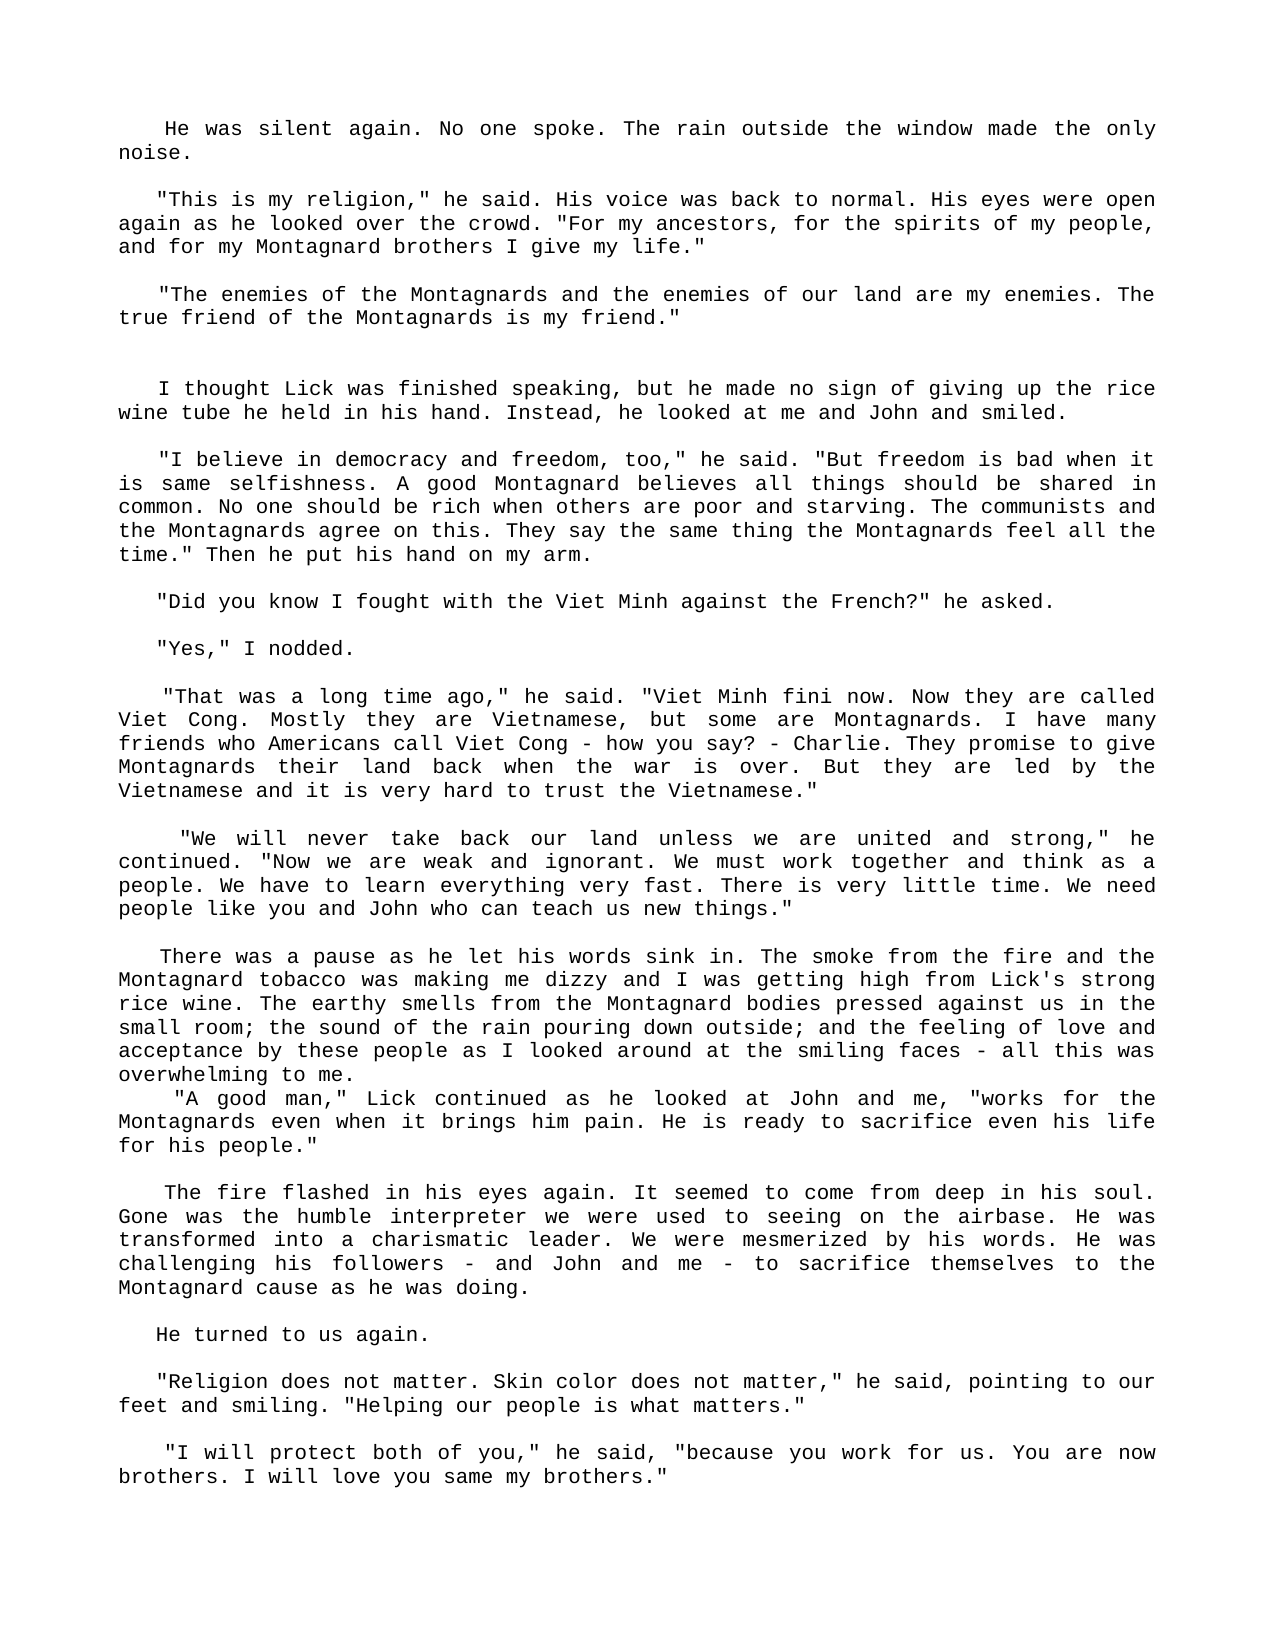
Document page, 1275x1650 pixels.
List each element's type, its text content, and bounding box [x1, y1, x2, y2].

text "Did you know I fought with the Viet Minh against the French?" he asked. [118, 591, 1157, 615]
text "Religion does not matter. Skin color does not matter," he said, pointing to our feet and smiling. "Helping our people is what matters." [118, 1371, 1157, 1419]
text The fire flashed in his eyes again. It seemed to come from deep in his soul. Gone was the humble interpreter we were used to seeing on the airbase. He was transformed into a charismatic leader. We were mesmerized by his words. He was challenging his followers - and John and me - to sacrifice themselves to the Montagnard cause as he was doing. [118, 1182, 1157, 1300]
text "The enemies of the Montagnards and the enemies of our land are my enemies. The true friend of the Montagnards is my friend." [118, 284, 1157, 331]
text "That was a long time ago," he said. "Viet Minh fini now. Now they are called Viet Cong. Mostly they are Vietnamese, but some are Montagnards. I have many friends who Americans call Viet Cong - how you say? - Charlie. They promise to give Montagnards their land back when the war is over. But they are led by the Vietnamese and it is very hard to trust the Vietnamese." [118, 686, 1157, 804]
text "A good man," Lick continued as he looked at John and me, "works for the Montagnards even when it brings him pain. He is ready to sacrifice even his life for his people." [118, 1088, 1157, 1158]
text "I will protect both of you," he said, "because you work for us. You are now brothers. I will love you same my brothers." [118, 1442, 1157, 1489]
text "Yes," I nodded. [118, 638, 1157, 662]
text "We will never take back our land unless we are united and strong," he continued. "Now we are weak and ignorant. We must work together and think as a people. We have to learn everything very fast. There is very little time. We need people like you and John who can teach us new things." [118, 827, 1157, 922]
text He turned to us again. [118, 1324, 1157, 1348]
text He was silent again. No one spoke. The rain outside the window made the only noise. [118, 118, 1157, 165]
text "I believe in democracy and freedom, too," he said. "But freedom is bad when it is same selfishness. A good Montagnard believes all things should be shared in common. No one should be rich when others are poor and starving. The communists and the Montagnards agree on this. They say the same thing the Montagnards feel all the time." Then he put his hand on my arm. [118, 449, 1157, 567]
text I thought Lick was finished speaking, but he made no sign of giving up the rice wine tube he held in his hand. Instead, he looked at me and John and smiled. [118, 378, 1157, 426]
text "This is my religion," he said. His voice was back to normal. His eyes were open again as he looked over the crowd. "For my ancestors, for the spirits of my people, and for my Montagnard brothers I give my life." [118, 189, 1157, 260]
text There was a pause as he let his words sink in. The smoke from the fire and the Montagnard tobacco was making me dizzy and I was getting high from Lick's strong rice wine. The earthy smells from the Montagnard bodies pressed against us in the small room; the sound of the rain pouring down outside; and the feeling of love and acceptance by these people as I looked around at the smiling faces - all this was overwhelming to me. [118, 946, 1157, 1088]
